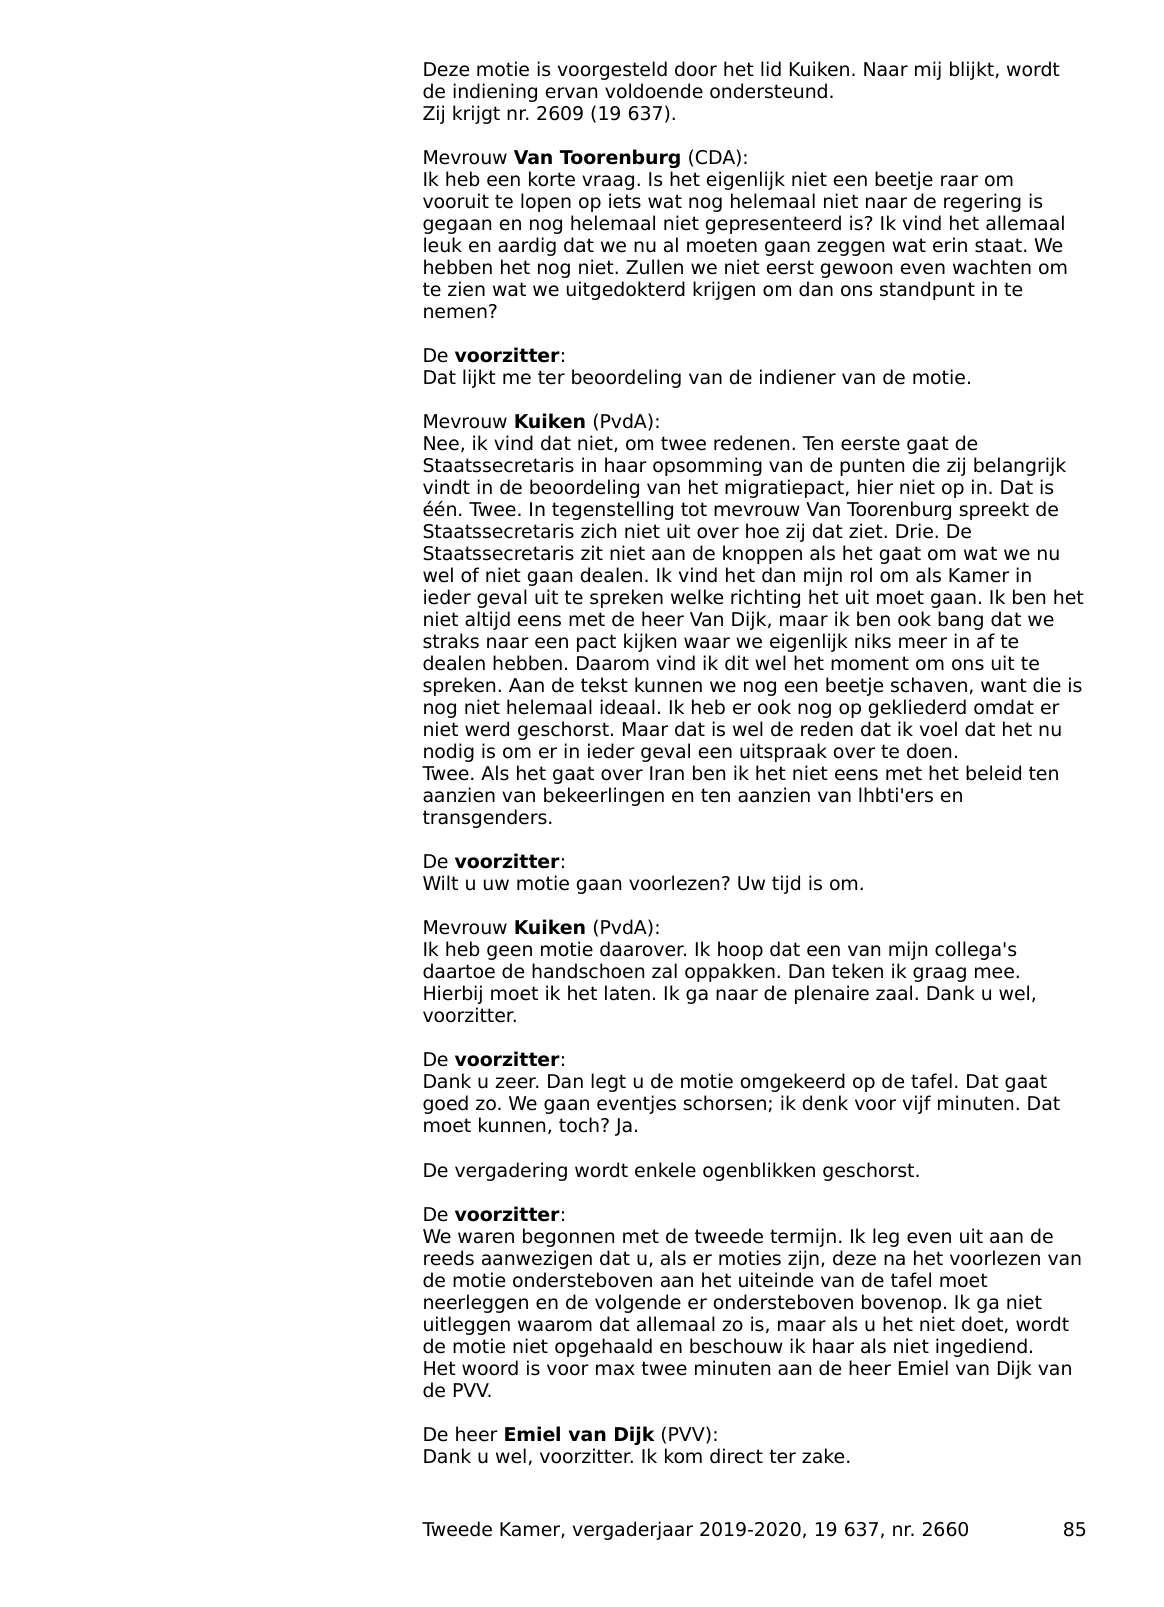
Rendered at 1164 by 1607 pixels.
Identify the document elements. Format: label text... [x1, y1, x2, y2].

text Deze motie is voorgesteld door het lid Kuiken. Naar mij blijkt, wordt de indiening ervan voldoende ondersteund. [422, 59, 1087, 103]
text Mevrouw Kuiken (PvdA): [422, 411, 1087, 433]
text Dank u wel, voorzitter. Ik kom direct ter zake. [422, 1446, 1087, 1468]
text Het woord is voor max twee minuten aan de heer Emiel van Dijk van de PVV. [422, 1357, 1087, 1401]
text De voorzitter: [422, 345, 1087, 367]
text De voorzitter: [422, 1049, 1087, 1071]
text Mevrouw Kuiken (PvdA): [422, 917, 1087, 939]
text Wilt u uw motie gaan voorlezen? Uw tijd is om. [422, 873, 1087, 895]
text We waren begonnen met de tweede termijn. Ik leg even uit aan de reeds aanwezigen dat u, als er moties zijn, deze na het voorlezen van de motie ondersteboven aan het uiteinde van de tafel moet neerleggen en de volgende er ondersteboven bovenop. Ik ga niet uitleggen waarom dat allemaal zo is, maar als u het niet doet, wordt de motie niet opgehaald en beschouw ik haar als niet ingediend. [422, 1226, 1087, 1357]
text De vergadering wordt enkele ogenblikken geschorst. [422, 1159, 1087, 1181]
text Dat lijkt me ter beoordeling van de indiener van de motie. [422, 367, 1087, 389]
text Dank u zeer. Dan legt u de motie omgekeerd op de tafel. Dat gaat goed zo. We gaan eventjes schorsen; ik denk voor vijf minuten. Dat moet kunnen, toch? Ja. [422, 1071, 1087, 1137]
text De voorzitter: [422, 851, 1087, 873]
text Ik heb geen motie daarover. Ik hoop dat een van mijn collega's daartoe de handschoen zal oppakken. Dan teken ik graag mee. [422, 939, 1087, 983]
text Hierbij moet ik het laten. Ik ga naar de plenaire zaal. Dank u wel, voorzitter. [422, 983, 1087, 1027]
text De heer Emiel van Dijk (PVV): [422, 1424, 1087, 1446]
text Twee. Als het gaat over Iran ben ik het niet eens met het beleid ten aanzien van bekeerlingen en ten aanzien van lhbti'ers en transgenders. [422, 763, 1087, 829]
text Nee, ik vind dat niet, om twee redenen. Ten eerste gaat de Staatssecretaris in haar opsomming van de punten die zij belangrijk vindt in de beoordeling van het migratiepact, hier niet op in. Dat is één. Twee. In tegenstelling tot mevrouw Van Toorenburg spreekt de Staatssecretaris zich niet uit over hoe zij dat ziet. Drie. De Staatssecretaris zit niet aan de knoppen als het gaat om wat we nu wel of niet gaan dealen. Ik vind het dan mijn rol om als Kamer in ieder geval uit te spreken welke richting het uit moet gaan. Ik ben het niet altijd eens met de heer Van Dijk, maar ik ben ook bang dat we straks naar een pact kijken waar we eigenlijk niks meer in af te dealen hebben. Daarom vind ik dit wel het moment om ons uit te spreken. Aan de tekst kunnen we nog een beetje schaven, want die is nog niet helemaal ideaal. Ik heb er ook nog op gekliederd omdat er niet werd geschorst. Maar dat is wel de reden dat ik voel dat het nu nodig is om er in ieder geval een uitspraak over te doen. [422, 433, 1087, 763]
text Ik heb een korte vraag. Is het eigenlijk niet een beetje raar om vooruit te lopen op iets wat nog helemaal niet naar de regering is gegaan en nog helemaal niet gepresenteerd is? Ik vind het allemaal leuk en aardig dat we nu al moeten gaan zeggen wat erin staat. We hebben het nog niet. Zullen we niet eerst gewoon even wachten om te zien wat we uitgedokterd krijgen om dan ons standpunt in te nemen? [422, 169, 1087, 323]
text Mevrouw Van Toorenburg (CDA): [422, 147, 1087, 169]
text De voorzitter: [422, 1204, 1087, 1226]
text Zij krijgt nr. 2609 (19 637). [422, 103, 1087, 125]
